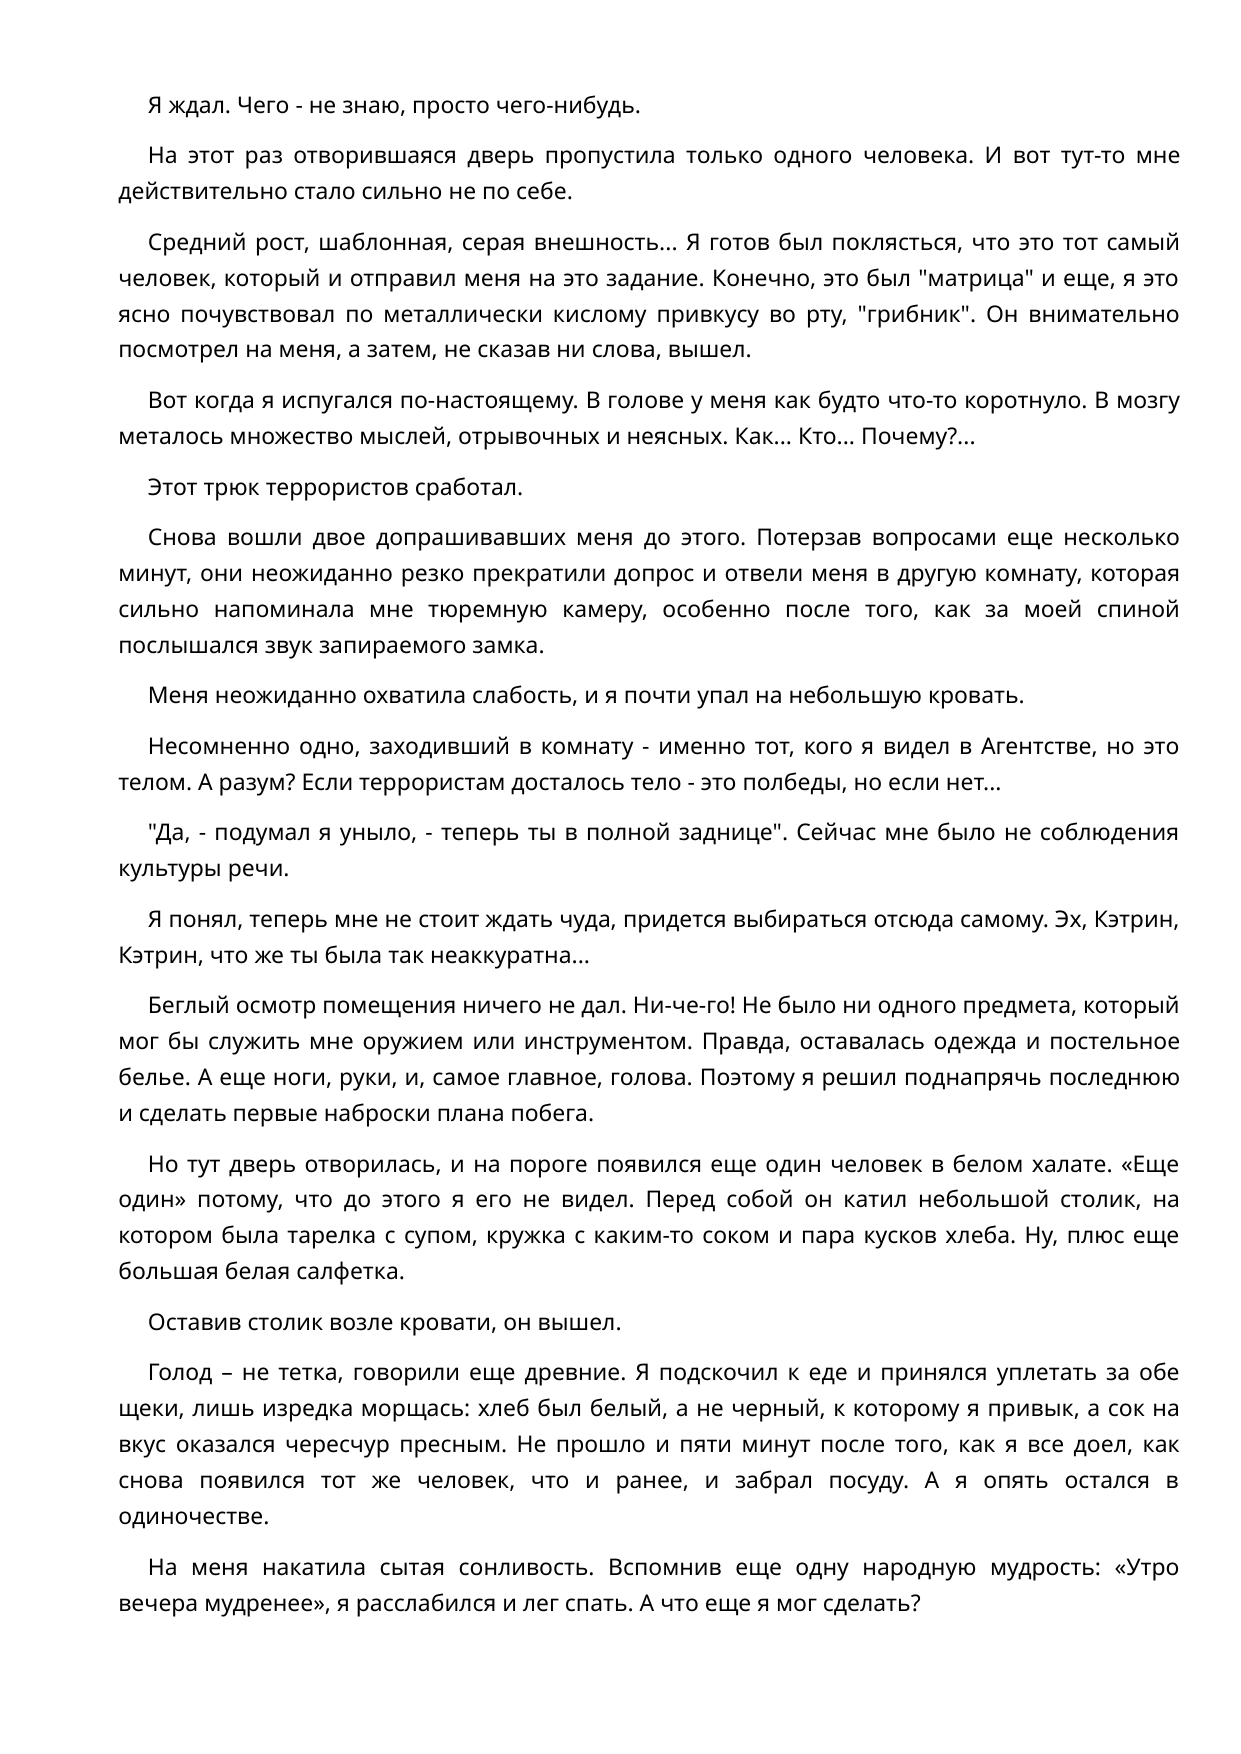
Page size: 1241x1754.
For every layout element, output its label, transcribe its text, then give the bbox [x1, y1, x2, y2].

text Голод – не тетка, говорили еще древние. Я подскочил к еде и принялся уплетать за обе щеки, лишь изредка морщась: хлеб был белый, а не черный, к которому я привык, а сок на вкус оказался чересчур пресным. Не прошло и пяти минут после того, как я все доел, как снова появился тот же человек, что и ранее, и забрал посуду. А я опять остался в одиночестве. [118, 1356, 1181, 1531]
text Снова вошли двое допрашивавших меня до этого. Потерзав вопросами еще несколько минут, они неожиданно резко прекратили допрос и отвели меня в другую комнату, которая сильно напоминала мне тюремную камеру, особенно после того, как за моей спиной послышался звук запираемого замка. [118, 521, 1181, 660]
text Средний рост, шаблонная, серая внешность... Я готов был поклясться, что это тот самый человек, который и отправил меня на это задание. Конечно, это был "матрица" и еще, я это ясно почувствовал по металлически кислому привкусу во рту, "грибник". Он внимательно посмотрел на меня, а затем, не сказав ни слова, вышел. [118, 226, 1181, 365]
text На меня накатила сытая сонливость. Вспомнив еще одну народную мудрость: «Утро вечера мудренее», я расслабился и лег спать. А что еще я мог сделать? [118, 1551, 1181, 1618]
text Несомненно одно, заходивший в комнату - именно тот, кого я видел в Агентстве, но это телом. А разум? Если террористам досталось тело - это полбеды, но если нет... [118, 730, 1181, 797]
text Вот когда я испугался по-настоящему. В голове у меня как будто что-то коротнуло. В мозгу металось множество мыслей, отрывочных и неясных. Как... Кто... Почему?... [118, 384, 1181, 451]
text Меня неожиданно охватила слабость, и я почти упал на небольшую кровать. [118, 679, 1181, 711]
text Этот трюк террористов сработал. [118, 470, 1181, 502]
text Я понял, теперь мне не стоит ждать чуда, придется выбираться отсюда самому. Эх, Кэтрин, Кэтрин, что же ты была так неаккуратна... [118, 903, 1181, 970]
text Я ждал. Чего - не знаю, просто чего-нибудь. [118, 89, 1181, 120]
text На этот раз отворившаяся дверь пропустила только одного человека. И вот тут-то мне действительно стало сильно не по себе. [118, 139, 1181, 206]
text Но тут дверь отворилась, и на пороге появился еще один человек в белом халате. «Еще один» потому, что до этого я его не видел. Перед собой он катил небольшой столик, на котором была тарелка с супом, кружка с каким-то соком и пара кусков хлеба. Ну, плюс еще большая белая салфетка. [118, 1147, 1181, 1287]
text Оставив столик возле кровати, он вышел. [118, 1306, 1181, 1337]
text "Да, - подумал я уныло, - теперь ты в полной заднице". Сейчас мне было не соблюдения культуры речи. [118, 816, 1181, 883]
text Беглый осмотр помещения ничего не дал. Ни-че-го! Не было ни одного предмета, который мог бы служить мне оружием или инструментом. Правда, оставалась одежда и постельное белье. А еще ноги, руки, и, самое главное, голова. Поэтому я решил поднапрячь последнюю и сделать первые наброски плана побега. [118, 989, 1181, 1128]
